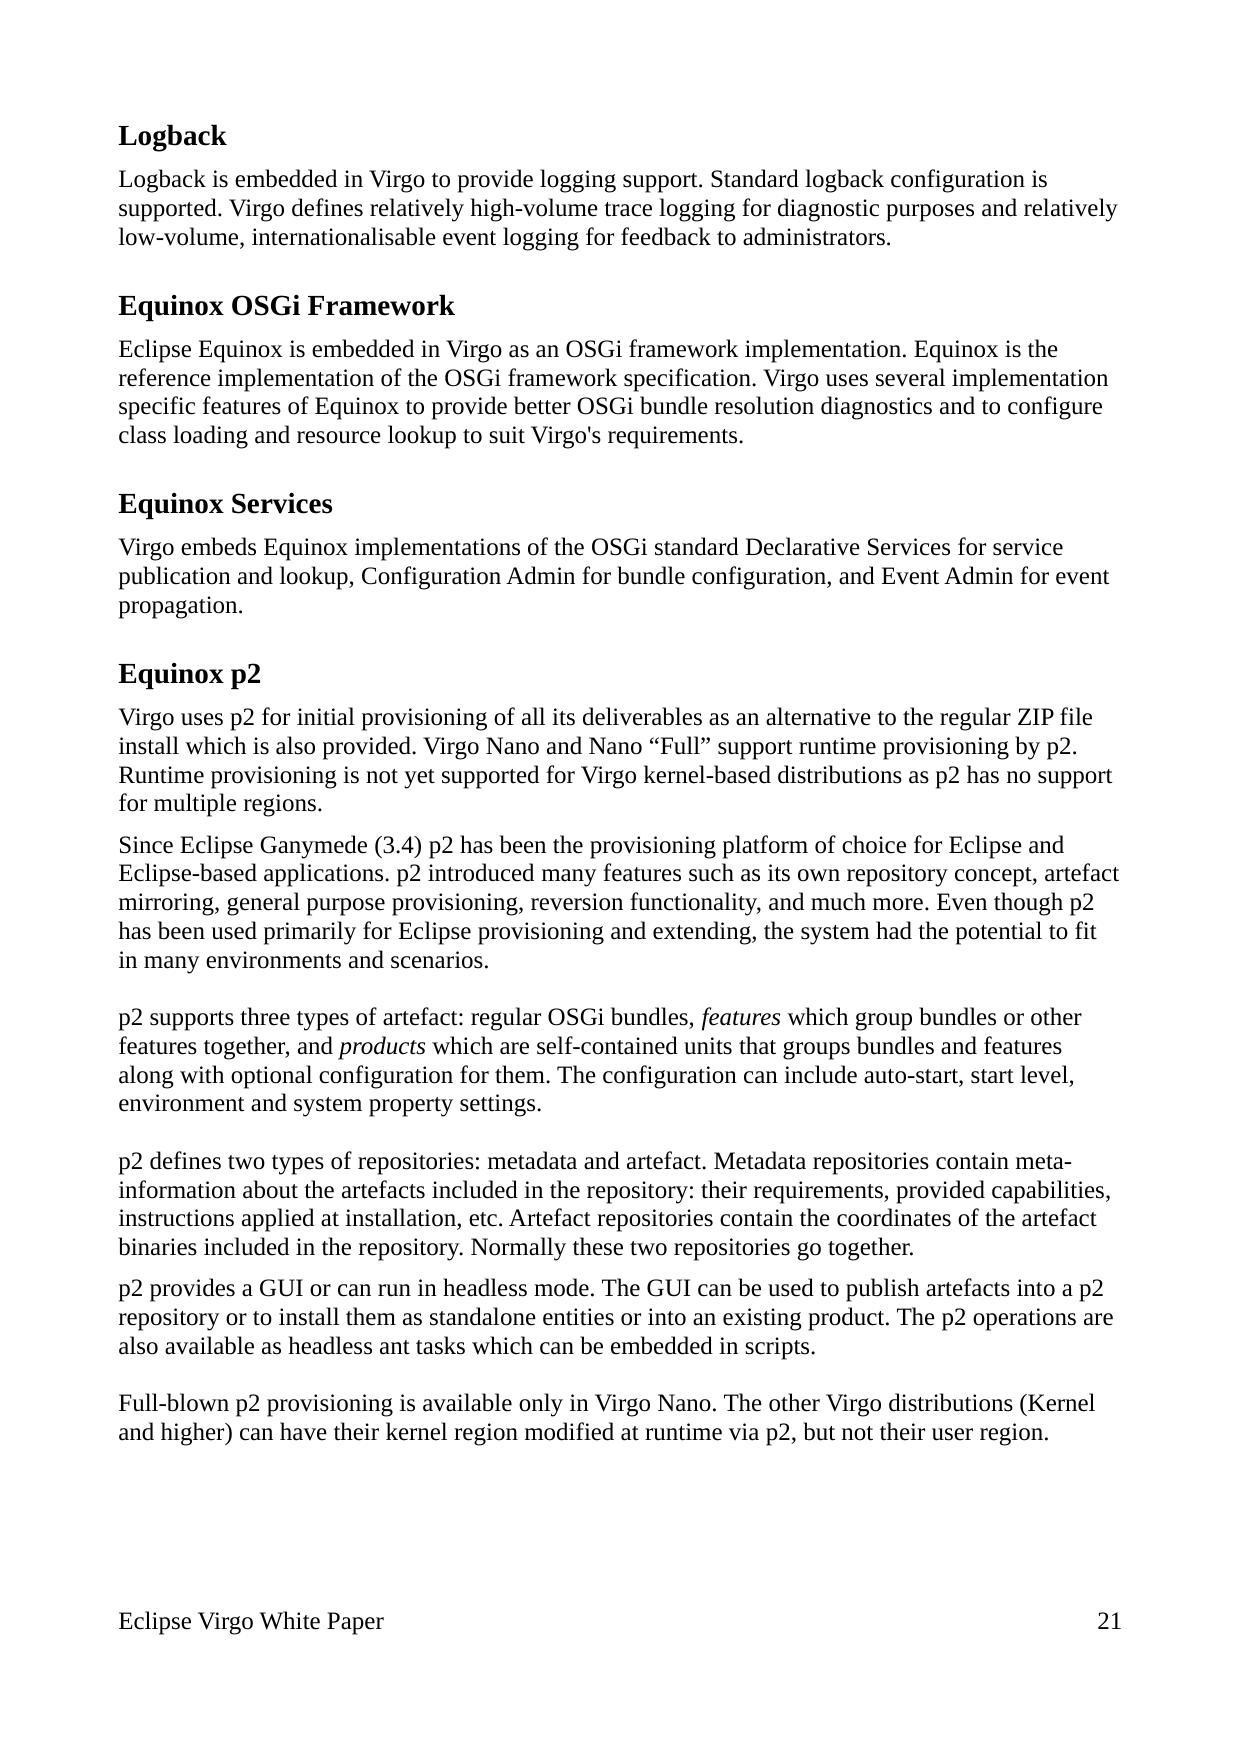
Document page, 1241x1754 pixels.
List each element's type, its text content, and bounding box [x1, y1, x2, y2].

text Full-blown p2 provisioning is available only in Virgo Nano. The other Virgo distributions (Kernel and higher) can have their kernel region modified at runtime via p2, but not their user region. [118, 1388, 1122, 1446]
text Virgo embeds Equinox implementations of the OSGi standard Declarative Services for service publication and lookup, Configuration Admin for bundle configuration, and Event Admin for event propagation. [118, 532, 1122, 619]
text p2 defines two types of repositories: metadata and artefact. Metadata repositories contain meta-information about the artefacts included in the repository: their requirements, provided capabilities, instructions applied at installation, etc. Artefact repositories contain the coordinates of the artefact binaries included in the repository. Normally these two repositories go together. [118, 1146, 1122, 1261]
subtitle Equinox p2 [118, 656, 1122, 690]
text Virgo uses p2 for initial provisioning of all its deliverables as an alternative to the regular ZIP file install which is also provided. Virgo Nano and Nano “Full” support runtime provisioning by p2. Runtime provisioning is not yet supported for Virgo kernel-based distributions as p2 has no support for multiple regions. [118, 702, 1122, 817]
text p2 supports three types of artefact: regular OSGi bundles, features which group bundles or other features together, and products which are self-contained units that groups bundles and features along with optional configuration for them. The configuration can include auto-start, start level, environment and system property settings. [118, 1002, 1122, 1117]
text Logback is embedded in Virgo to provide logging support. Standard logback configuration is supported. Virgo defines relatively high-volume trace logging for diagnostic purposes and relatively low-volume, internationalisable event logging for feedback to administrators. [118, 164, 1122, 250]
text p2 provides a GUI or can run in headless mode. The GUI can be used to publish artefacts into a p2 repository or to install them as standalone entities or into an existing product. The p2 operations are also available as headless ant tasks which can be embedded in scripts. [118, 1273, 1122, 1360]
subtitle Equinox OSGi Framework [118, 288, 1122, 321]
text Since Eclipse Ganymede (3.4) p2 has been the provisioning platform of choice for Eclipse and Eclipse-based applications. p2 introduced many features such as its own repository concept, artefact mirroring, general purpose provisioning, reversion functionality, and much more. Even though p2 has been used primarily for Eclipse provisioning and extending, the system had the potential to fit in many environments and scenarios. [118, 830, 1122, 973]
subtitle Equinox Services [118, 486, 1122, 520]
text Eclipse Equinox is embedded in Virgo as an OSGi framework implementation. Equinox is the reference implementation of the OSGi framework specification. Virgo uses several implementation specific features of Equinox to provide better OSGi bundle resolution diagnostics and to configure class loading and resource lookup to suit Virgo's requirements. [118, 334, 1122, 449]
subtitle Logback [118, 118, 1122, 152]
